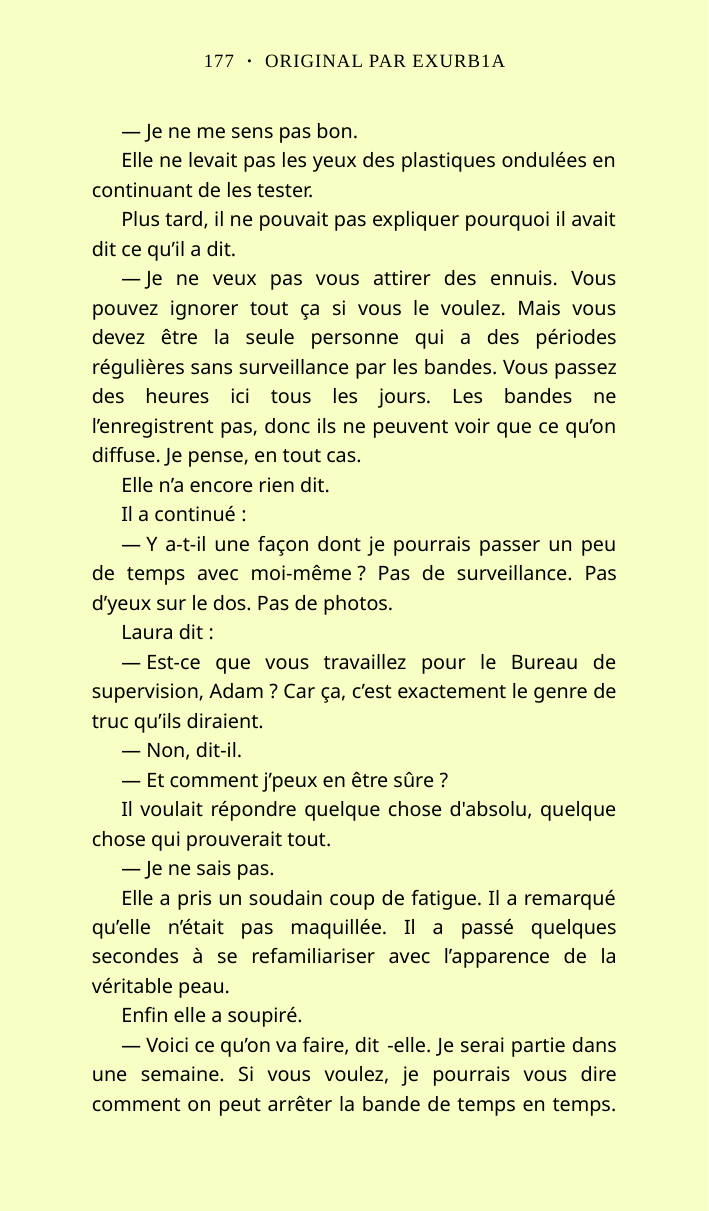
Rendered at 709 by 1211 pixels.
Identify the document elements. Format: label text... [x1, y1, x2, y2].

text — Je ne veux pas vous attirer des ennuis. Vous pouvez ignorer tout ça si vous le voulez. Mais vous devez être la seule personne qui a des périodes régulières sans surveillance par les bandes. Vous passez des heures ici tous les jours. Les bandes ne l’enregistrent pas, donc ils ne peuvent voir que ce qu’on diffuse. Je pense, en tout cas. [92, 262, 617, 469]
text — Je ne sais pas. [92, 852, 617, 881]
text — Est-ce que vous travaillez pour le Bureau de supervision, Adam ? Car ça, c’est exactement le genre de truc qu’ils diraient. [92, 646, 617, 734]
text Il a continué : [92, 498, 617, 528]
text Elle n’a encore rien dit. [92, 469, 617, 498]
text Elle ne levait pas les yeux des plastiques ondulées en continuant de les tester. [92, 144, 617, 203]
text Elle a pris un soudain coup de fatigue. Il a remarqué qu’elle n’était pas maquillée. Il a passé quelques secondes à se refamiliariser avec l’apparence de la véritable peau. [92, 881, 617, 999]
text — Non, dit-il. [92, 734, 617, 763]
text — Voici ce qu’on va faire, dit -elle. Je serai partie dans une semaine. Si vous voulez, je pourrais vous dire comment on peut arrêter la bande de temps en temps. [92, 1029, 617, 1117]
text Il voulait répondre quelque chose d'absolu, quelque chose qui prouverait tout. [92, 793, 617, 852]
text Enfin elle a soupiré. [92, 999, 617, 1029]
text — Et comment j’peux en être sûre ? [92, 763, 617, 793]
text — Je ne me sens pas bon. [92, 115, 617, 144]
text — Y a-t-il une façon dont je pourrais passer un peu de temps avec moi-même ? Pas de surveillance. Pas d’yeux sur le dos. Pas de photos. [92, 528, 617, 616]
text Plus tard, il ne pouvait pas expliquer pourquoi il avait dit ce qu’il a dit. [92, 203, 617, 262]
text Laura dit : [92, 616, 617, 646]
